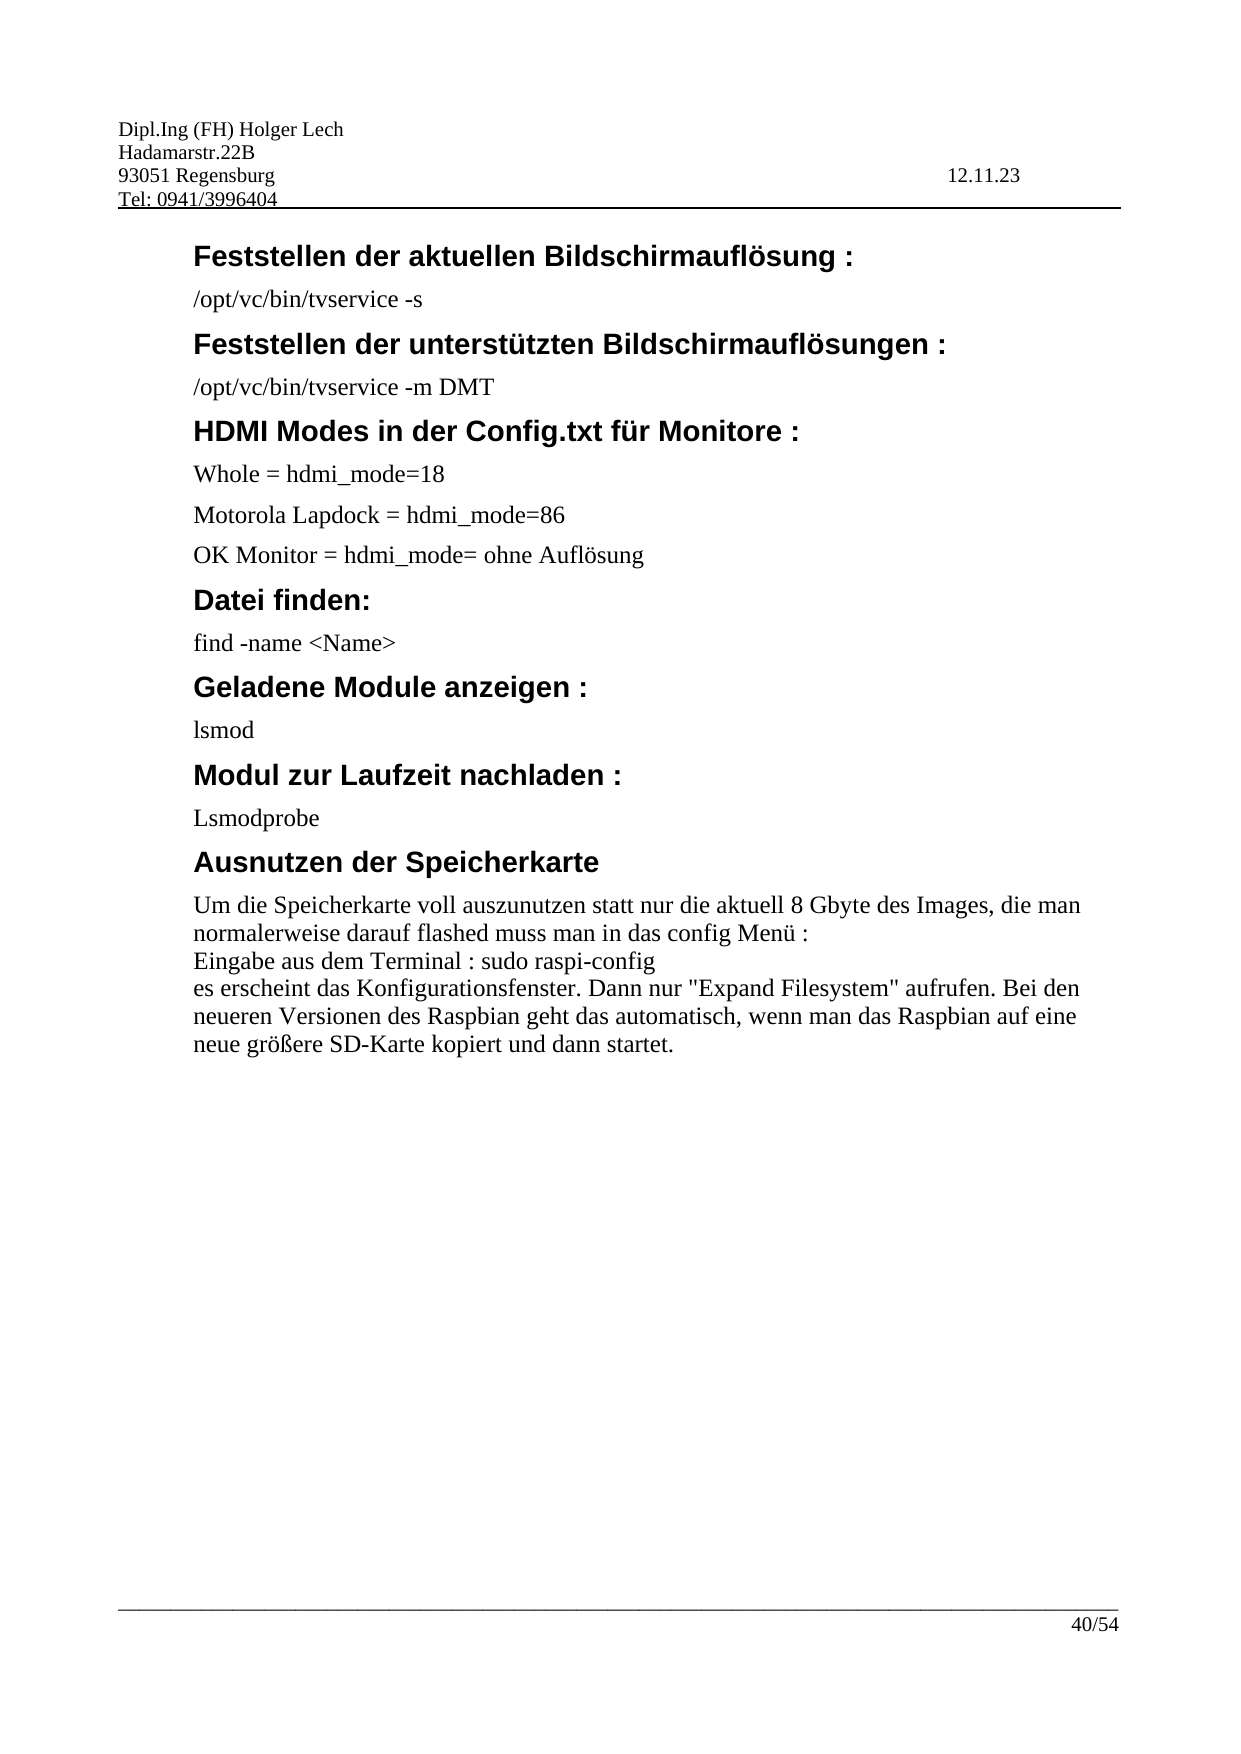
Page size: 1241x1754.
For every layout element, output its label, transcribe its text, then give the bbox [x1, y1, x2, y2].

text /opt/vc/bin/tvservice -s [118, 285, 1122, 313]
subtitle Datei finden: [118, 583, 1122, 616]
text /opt/vc/bin/tvservice -m DMT [118, 373, 1122, 401]
text find -name <Name> [118, 629, 1122, 656]
subtitle Geladene Module anzeigen : [118, 671, 1122, 704]
text Whole = hdmi_mode=18 [118, 461, 1122, 488]
text Um die Speicherkarte voll auszunutzen statt nur die aktuell 8 Gbyte des Images, die man normalerweise darauf flashed muss man in das config Menü : Eingabe aus dem Terminal : sudo raspi-config es erscheint das Konfigurationsfenster. Dann nur "Expand Filesystem" aufrufen. Bei den neueren Versionen des Raspbian geht das automatisch, wenn man das Raspbian auf eine neue größere SD-Karte kopiert und dann startet. [118, 891, 1122, 1058]
subtitle Feststellen der unterstützten Bildschirmauflösungen : [118, 328, 1122, 361]
subtitle Ausnutzen der Speicherkarte [118, 846, 1122, 879]
text OK Monitor = hdmi_mode= ohne Auflösung [118, 541, 1122, 569]
text lsmod [118, 716, 1122, 744]
subtitle HDMI Modes in der Config.txt für Monitore : [118, 415, 1122, 448]
subtitle Feststellen der aktuellen Bildschirmauflösung : [118, 240, 1122, 273]
text Lsmodprobe [118, 804, 1122, 832]
subtitle Modul zur Laufzeit nachladen : [118, 758, 1122, 791]
text Motorola Lapdock = hdmi_mode=86 [118, 501, 1122, 528]
